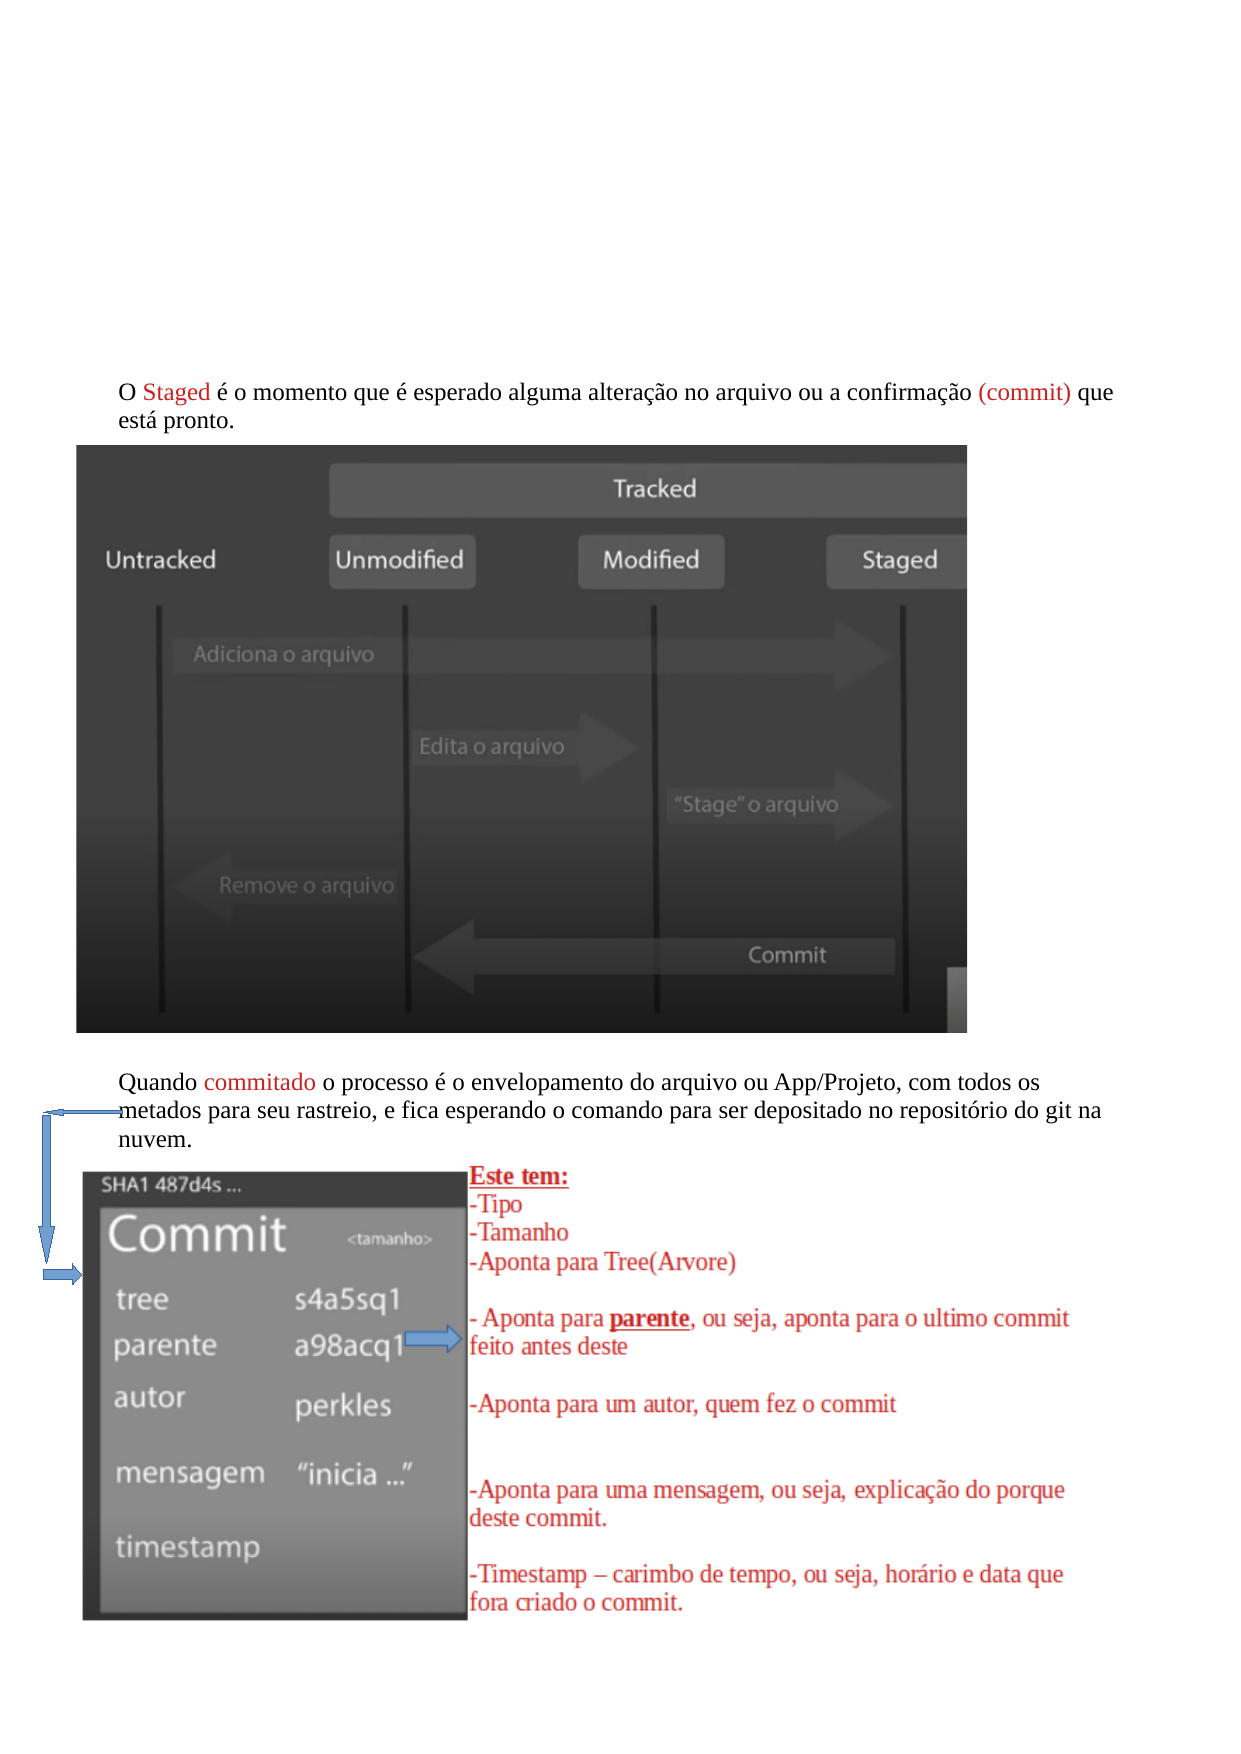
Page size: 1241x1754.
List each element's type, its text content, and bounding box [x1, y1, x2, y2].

picture [73, 1162, 1078, 1622]
text O Staged é o momento que é esperado alguma alteração no arquivo ou a confirmação (commit) que está pronto. [118, 377, 1122, 434]
picture [76, 445, 968, 1033]
text Quando commitado o processo é o envelopamento do arquivo ou App/Projeto, com todos os metados para seu rastreio, e fica esperando o comando para ser depositado no repositório do git na nuvem. [118, 1067, 1122, 1153]
